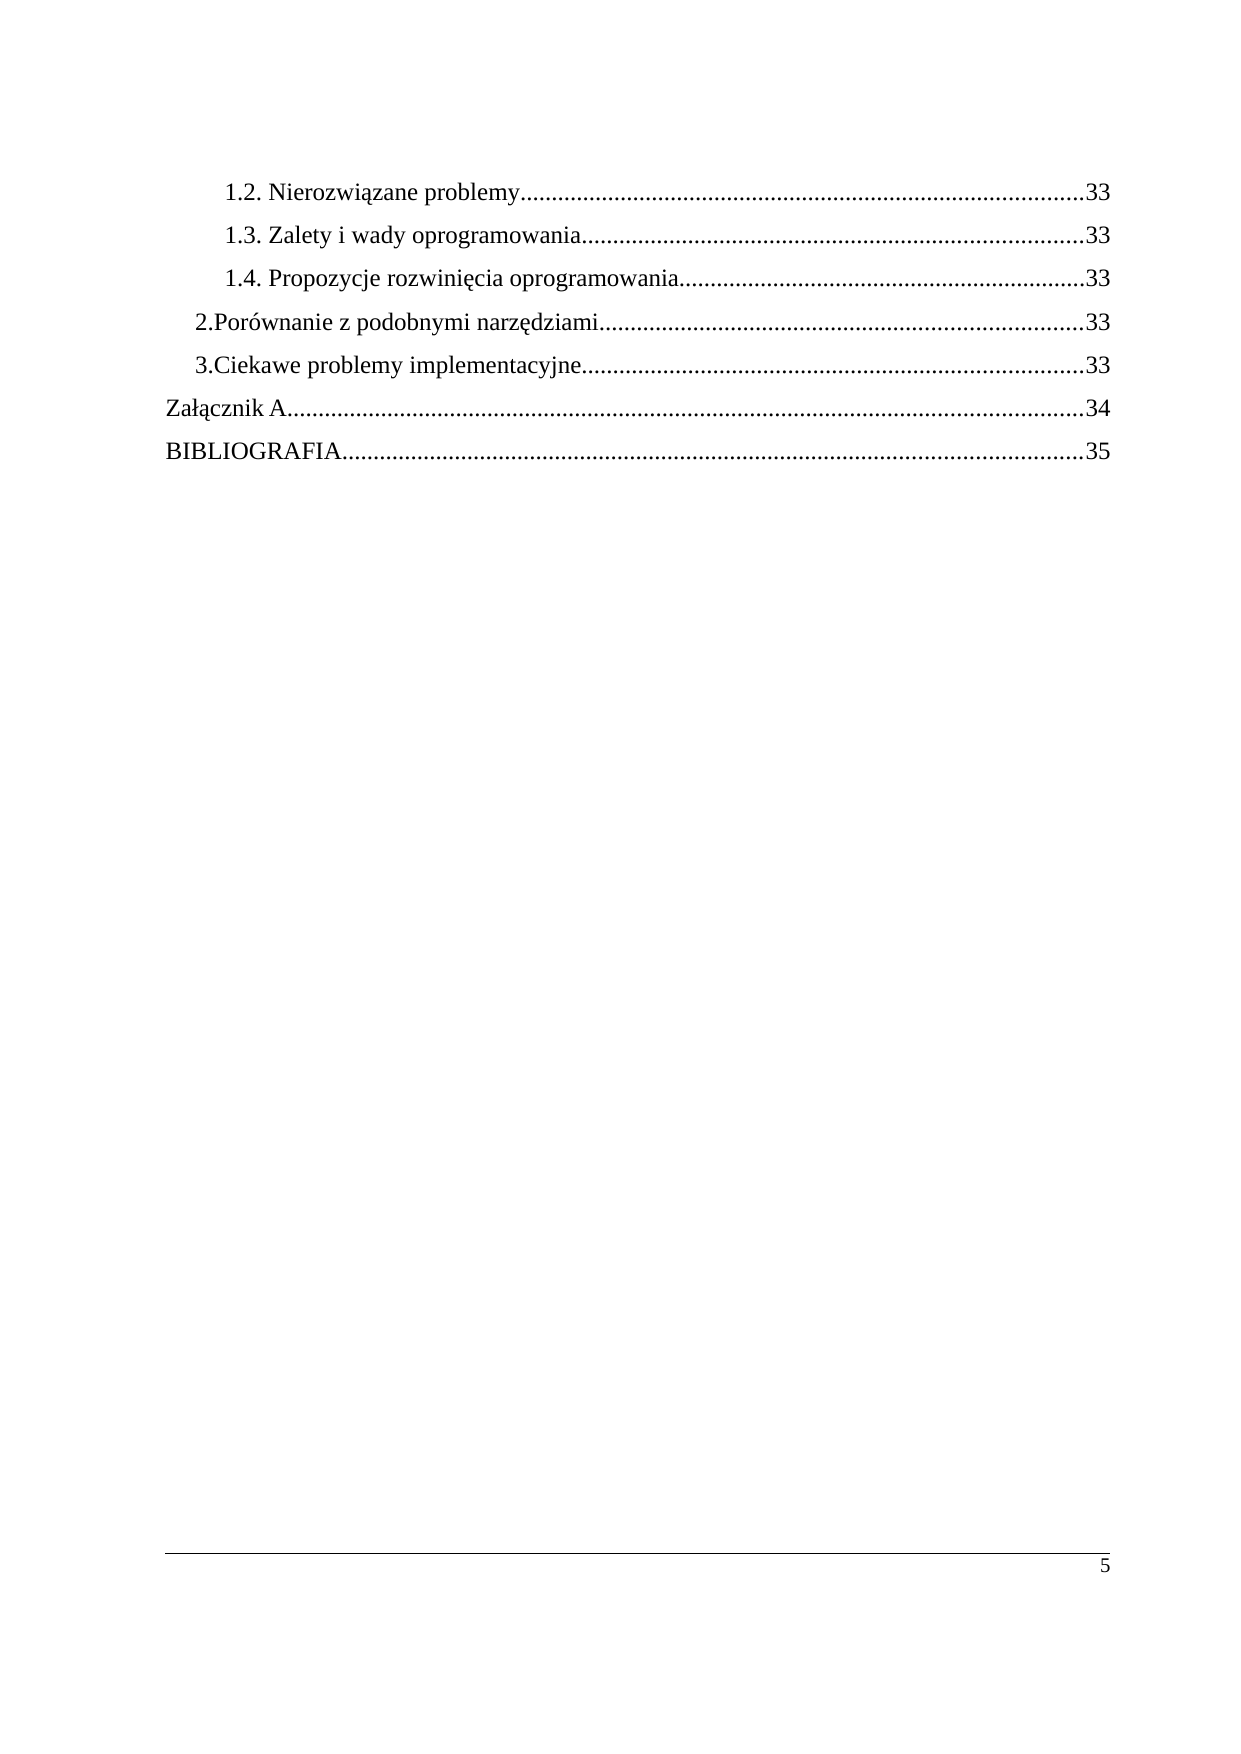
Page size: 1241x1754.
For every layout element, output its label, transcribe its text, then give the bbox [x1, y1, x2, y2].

text BIBLIOGRAFIA 35 [165, 436, 1110, 465]
text 1.4. Propozycje rozwinięcia oprogramowania 33 [224, 263, 1110, 292]
text 2.Porównanie z podobnymi narzędziami 33 [195, 307, 1110, 335]
text Załącznik A 34 [165, 393, 1110, 422]
text 3.Ciekawe problemy implementacyjne 33 [195, 350, 1110, 378]
text 1.2. Nierozwiązane problemy 33 [224, 177, 1110, 206]
text 1.3. Zalety i wady oprogramowania 33 [224, 220, 1110, 249]
